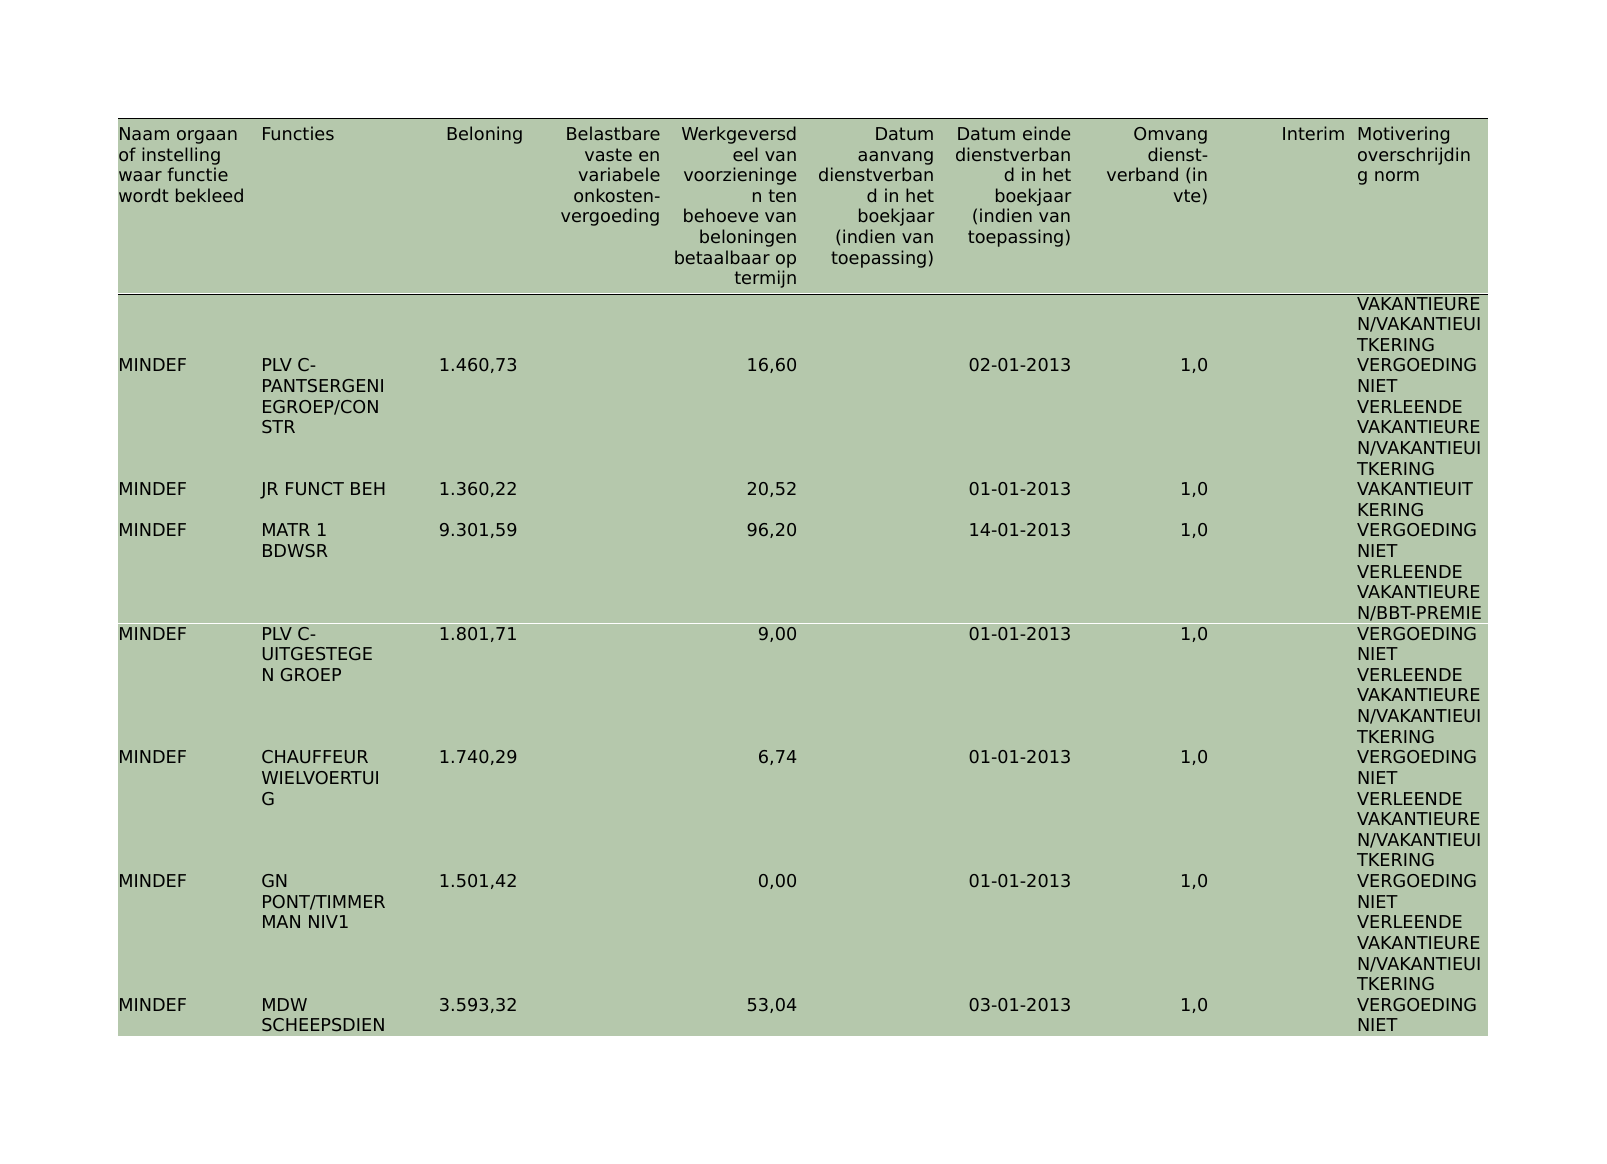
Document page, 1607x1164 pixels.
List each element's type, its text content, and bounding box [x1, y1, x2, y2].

table_cell 1.740,29 [392, 747, 529, 871]
table_cell [529, 520, 666, 623]
table_cell MINDEF [118, 520, 255, 623]
table_cell VAKANTIEUREN/VAKANTIEUITKERING [1351, 295, 1488, 355]
table_cell [529, 624, 666, 747]
table_cell 3.593,32 [392, 995, 529, 1036]
table_cell 96,20 [666, 520, 803, 623]
table_cell [529, 295, 666, 355]
table_header Interim [1214, 119, 1351, 293]
table_cell 14-01-2013 [940, 520, 1077, 623]
table_cell MINDEF [118, 479, 255, 520]
table_cell 1,0 [1077, 995, 1214, 1036]
table_cell 01-01-2013 [940, 624, 1077, 747]
table_cell [1214, 520, 1351, 623]
table_cell [803, 520, 940, 623]
table_cell [1214, 995, 1351, 1036]
table_cell [803, 871, 940, 995]
table_cell JR FUNCT BEH [255, 479, 392, 520]
table_header Belastbare vaste en variabele onkosten-vergoeding [529, 119, 666, 293]
table_cell VERGOEDING NIET VERLEENDE VAKANTIEUREN/BBT-PREMIE [1351, 520, 1488, 623]
table_cell 03-01-2013 [940, 995, 1077, 1036]
table_cell [803, 624, 940, 747]
table_cell MINDEF [118, 747, 255, 871]
table_cell 1.501,42 [392, 871, 529, 995]
table_cell VERGOEDING NIET VERLEENDE VAKANTIEUREN/VAKANTIEUITKERING [1351, 355, 1488, 479]
table_cell [1077, 295, 1214, 355]
table_cell 9.301,59 [392, 520, 529, 623]
table_cell CHAUFFEUR WIELVOERTUIG [255, 747, 392, 871]
table_cell [529, 355, 666, 479]
table_cell [803, 479, 940, 520]
table_cell 1.801,71 [392, 624, 529, 747]
table_cell [529, 479, 666, 520]
table_cell VERGOEDING NIET VERLEENDE VAKANTIEUREN/VAKANTIEUITKERING [1351, 624, 1488, 747]
table_cell 01-01-2013 [940, 747, 1077, 871]
table_cell 1.360,22 [392, 479, 529, 520]
table_cell [666, 295, 803, 355]
table_cell 02-01-2013 [940, 355, 1077, 479]
table_cell [529, 871, 666, 995]
table_cell [803, 747, 940, 871]
table_cell VAKANTIEUITKERING [1351, 479, 1488, 520]
table_cell 1,0 [1077, 355, 1214, 479]
table_cell [1214, 295, 1351, 355]
table_cell [1214, 355, 1351, 479]
table_cell 01-01-2013 [940, 871, 1077, 995]
table_header Functies [255, 119, 392, 293]
table_cell 1,0 [1077, 479, 1214, 520]
table_cell 20,52 [666, 479, 803, 520]
table_cell VERGOEDING NIET VERLEENDE VAKANTIEUREN/VAKANTIEUITKERING [1351, 747, 1488, 871]
table_header Naam orgaan of instelling waar functie wordt bekleed [118, 119, 255, 293]
table_cell 1,0 [1077, 520, 1214, 623]
table_cell MATR 1 BDWSR [255, 520, 392, 623]
table_cell [803, 295, 940, 355]
table_cell VERGOEDING NIET VERLEENDE VAKANTIEUREN/VAKANTIEUITKERING [1351, 871, 1488, 995]
table_cell [803, 995, 940, 1036]
table_header Beloning [392, 119, 529, 293]
table_header Werkgeversdeel van voorzieningen ten behoeve van beloningen betaalbaar op termijn [666, 119, 803, 293]
table_header Datum aanvang dienstverband in het boekjaar (indien van toepassing) [803, 119, 940, 293]
table_cell 9,00 [666, 624, 803, 747]
table_cell 1.460,73 [392, 355, 529, 479]
table_cell [1214, 479, 1351, 520]
table_cell [940, 295, 1077, 355]
table_cell 1,0 [1077, 747, 1214, 871]
table_cell [529, 747, 666, 871]
table_cell MDW SCHEEPSDIEN [255, 995, 392, 1036]
table_cell MINDEF [118, 995, 255, 1036]
table_cell [1214, 871, 1351, 995]
table_cell MINDEF [118, 355, 255, 479]
table_cell 53,04 [666, 995, 803, 1036]
table_cell PLV C-PANTSERGENIEGROEP/CONSTR [255, 355, 392, 479]
table_cell 6,74 [666, 747, 803, 871]
table_header Motivering overschrijding norm [1351, 119, 1488, 293]
table_cell PLV C-UITGESTEGEN GROEP [255, 624, 392, 747]
table_cell 1,0 [1077, 624, 1214, 747]
table_cell 01-01-2013 [940, 479, 1077, 520]
table_cell [255, 295, 392, 355]
table_cell VERGOEDING NIET [1351, 995, 1488, 1036]
table_header Omvang dienst-verband (in vte) [1077, 119, 1214, 293]
table_cell GN PONT/TIMMERMAN NIV1 [255, 871, 392, 995]
table_cell [392, 295, 529, 355]
table_cell 16,60 [666, 355, 803, 479]
table_cell [1214, 747, 1351, 871]
table_cell MINDEF [118, 871, 255, 995]
table_cell MINDEF [118, 624, 255, 747]
table_header Datum einde dienstverband in het boekjaar (indien van toepassing) [940, 119, 1077, 293]
table_cell [529, 995, 666, 1036]
table_cell 1,0 [1077, 871, 1214, 995]
table_cell 0,00 [666, 871, 803, 995]
table_cell [118, 295, 255, 355]
table_cell [803, 355, 940, 479]
table_cell [1214, 624, 1351, 747]
